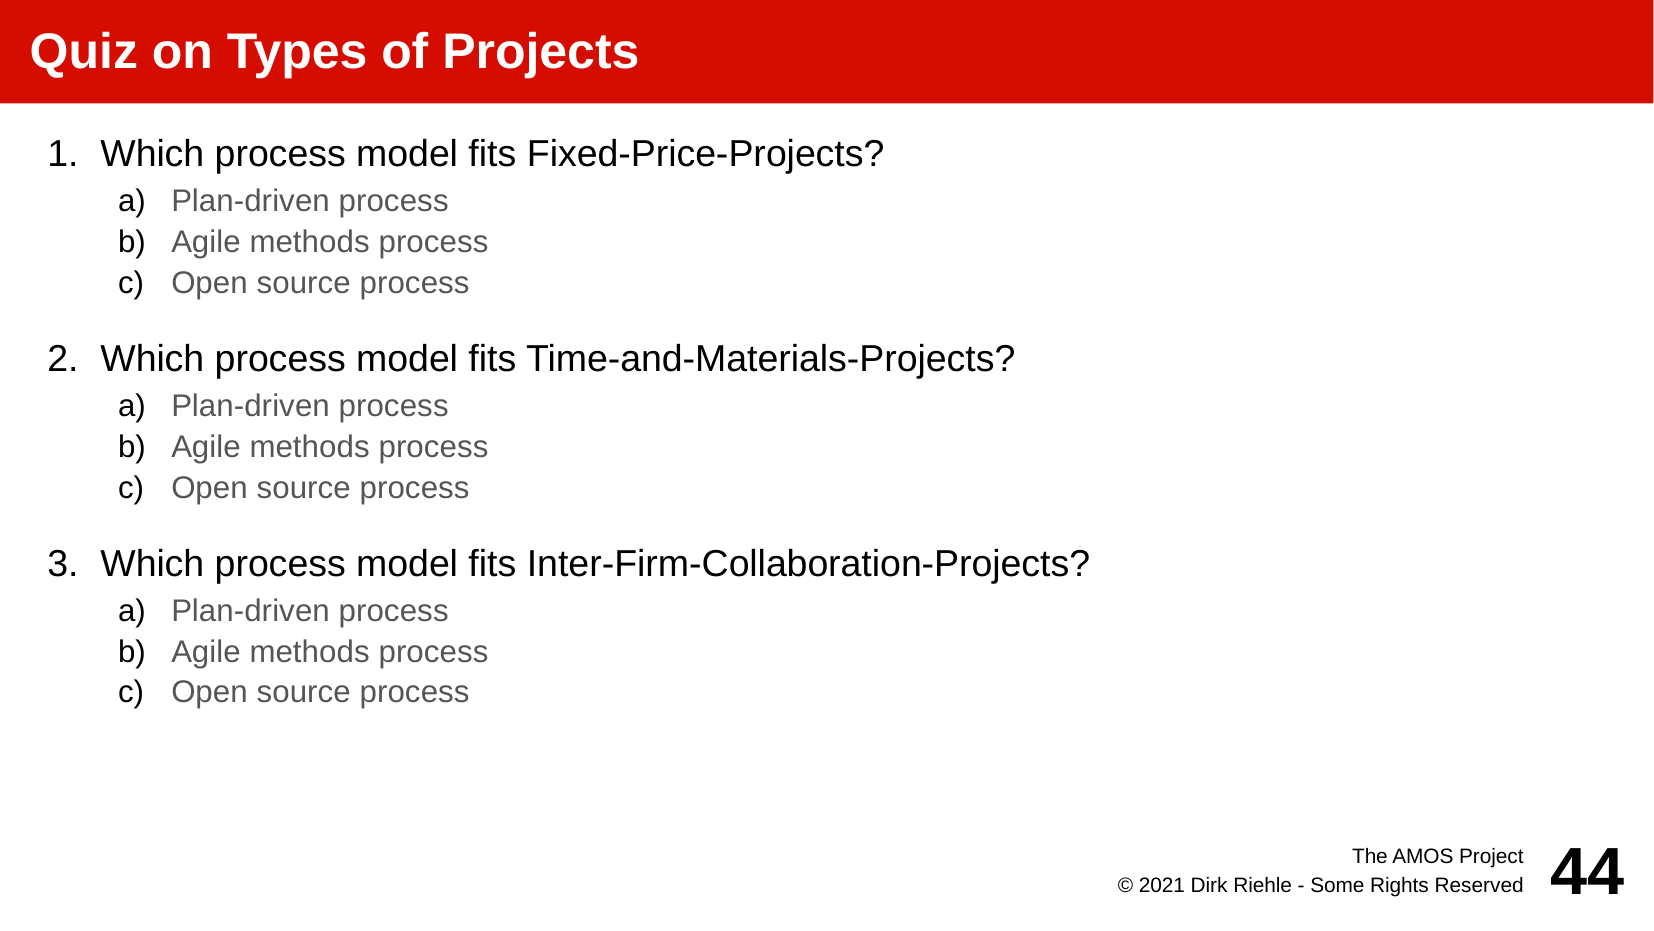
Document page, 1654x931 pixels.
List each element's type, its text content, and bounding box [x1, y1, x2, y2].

list Which process model fits Fixed-Price-Projects? Plan-driven process Agile methods process Open source process Which process model fits Time-and-Materials-Projects? Plan-driven process Agile methods process Open source process Which process model fits Inter-Firm-Collaboration-Projects? Plan-driven process Agile methods process Open source process [29, 132, 1625, 813]
title Quiz on Types of Projects [0, 0, 1654, 104]
